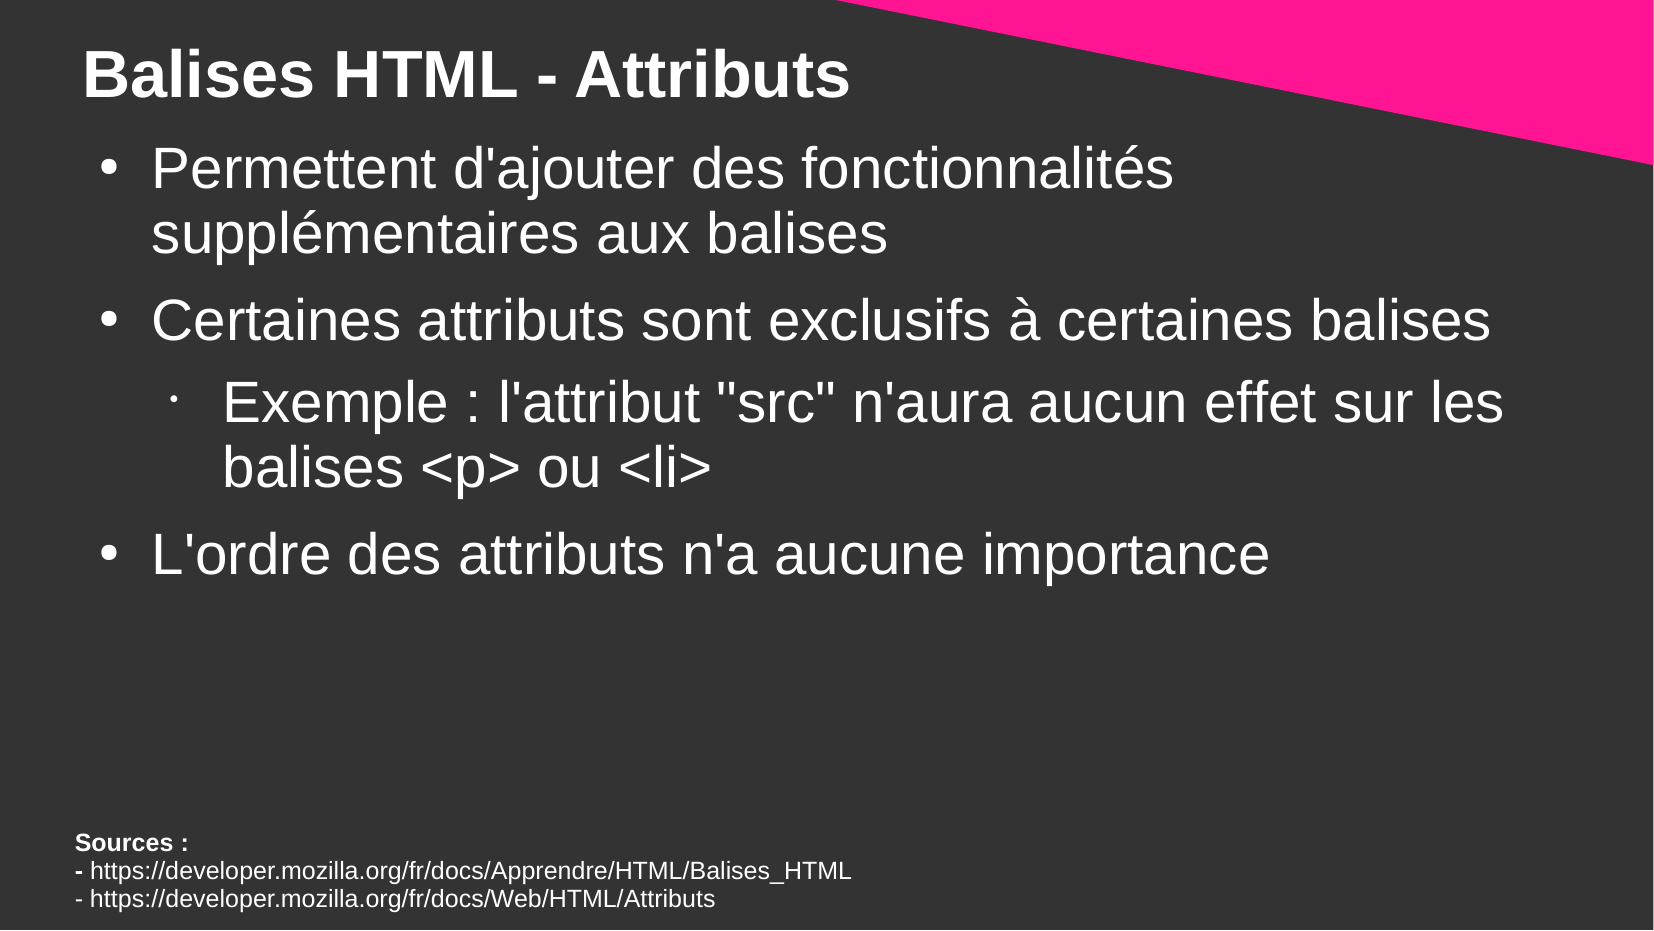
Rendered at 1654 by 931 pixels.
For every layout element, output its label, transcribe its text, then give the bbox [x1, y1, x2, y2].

text_box [835, 0, 1654, 166]
text_box Sources : - https://developer.mozilla.org/fr/docs/Apprendre/HTML/Balises_HTML - https://developer.mozilla.org/fr/docs/Web/HTML/Attributs [59, 821, 1546, 920]
title Balises HTML - Attributs [82, 37, 1395, 114]
list Permettent d'ajouter des fonctionnalités supplémentaires aux balises Certaines attributs sont exclusifs à certaines balises Exemple : l'attribut "src" n'aura aucun effet sur les balises <p> ou <li> L'ordre des attributs n'a aucune importance [80, 135, 1546, 718]
